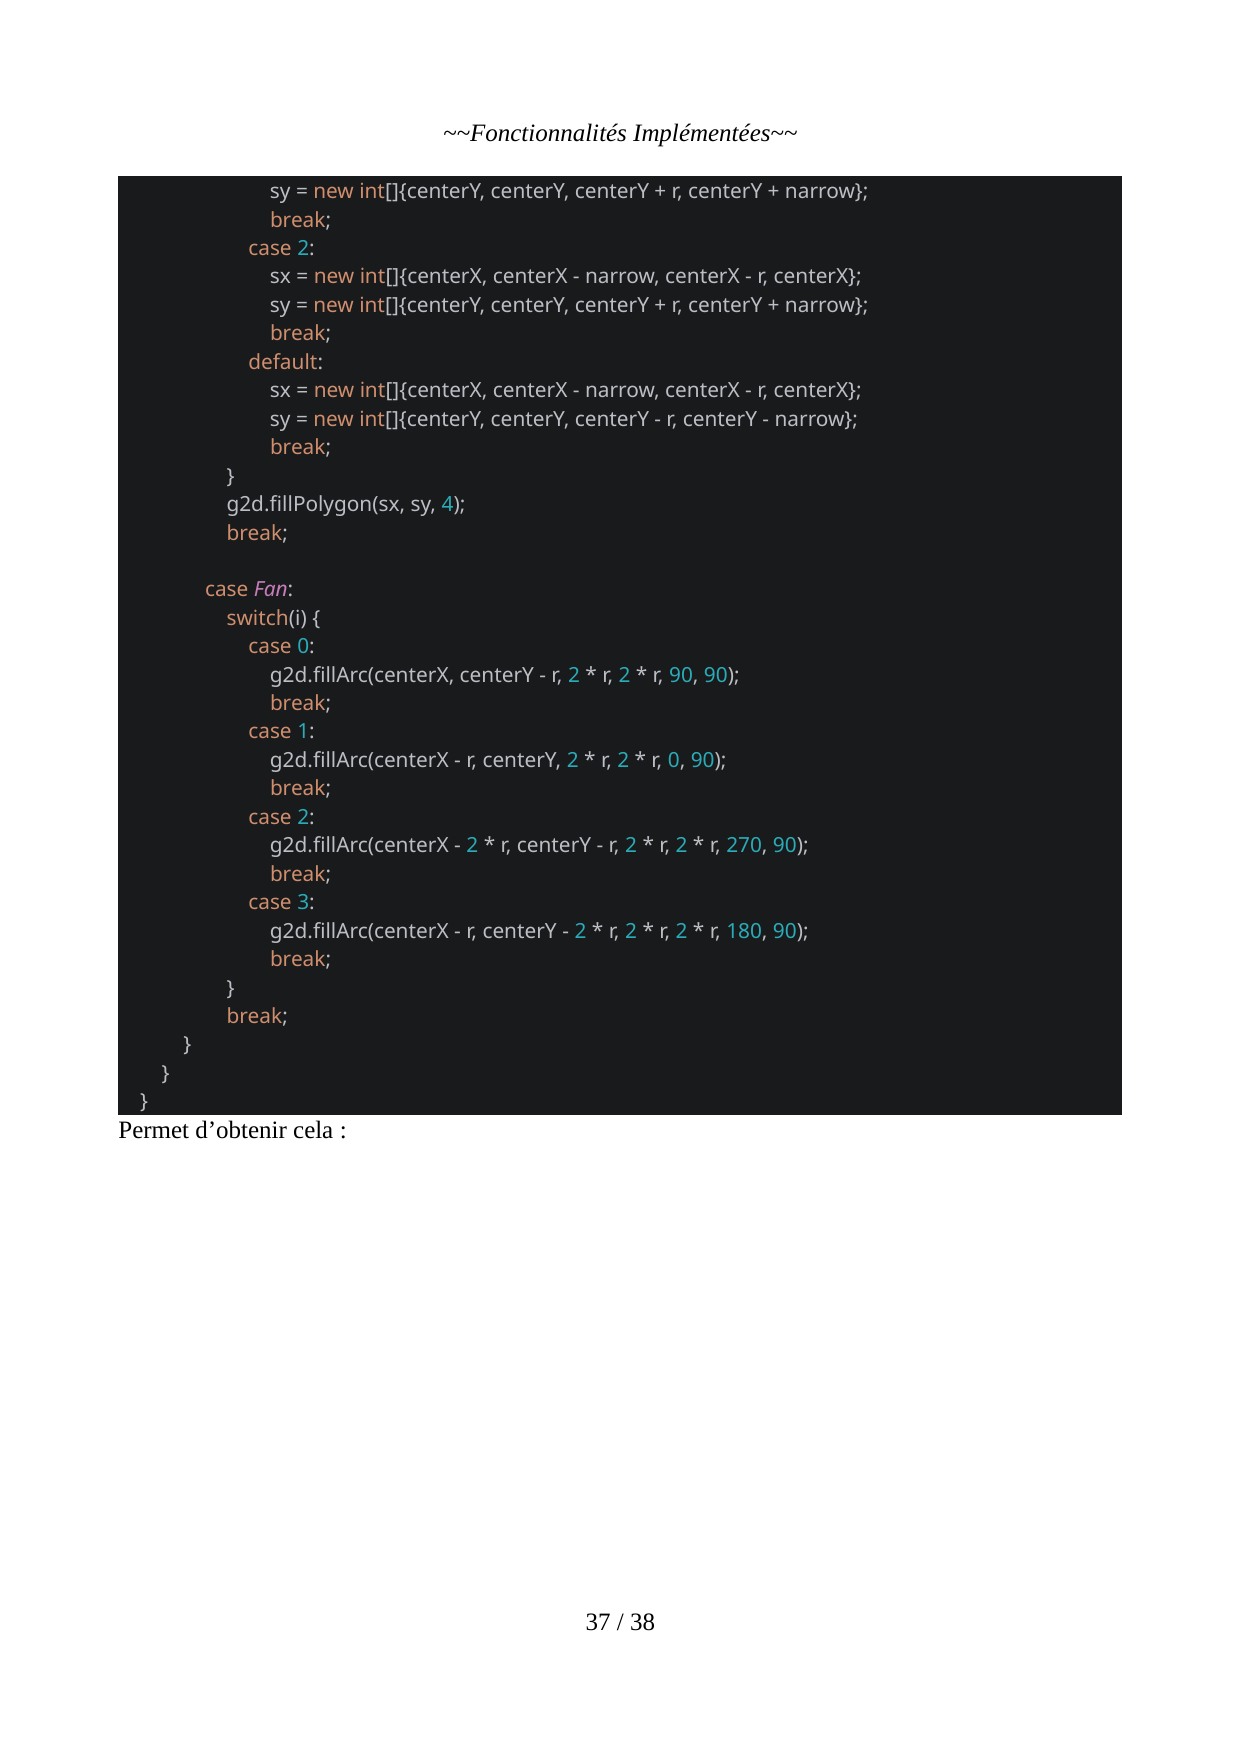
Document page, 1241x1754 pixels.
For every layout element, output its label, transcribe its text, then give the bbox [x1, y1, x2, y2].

text sy = new int[]{centerY, centerY, centerY + r, centerY + narrow}; break; case 2: sx = new int[]{centerX, centerX - narrow, centerX - r, centerX}; sy = new int[]{centerY, centerY, centerY + r, centerY + narrow}; break; default: sx = new int[]{centerX, centerX - narrow, centerX - r, centerX}; sy = new int[]{centerY, centerY, centerY - r, centerY - narrow}; break; } g2d.fillPolygon(sx, sy, 4); break; case Fan: switch(i) { case 0: g2d.fillArc(centerX, centerY - r, 2 * r, 2 * r, 90, 90); break; case 1: g2d.fillArc(centerX - r, centerY, 2 * r, 2 * r, 0, 90); break; case 2: g2d.fillArc(centerX - 2 * r, centerY - r, 2 * r, 2 * r, 270, 90); break; case 3: g2d.fillArc(centerX - r, centerY - 2 * r, 2 * r, 2 * r, 180, 90); break; } break; } } } [118, 176, 1122, 1115]
text Permet d’obtenir cela : [118, 1115, 1122, 1143]
